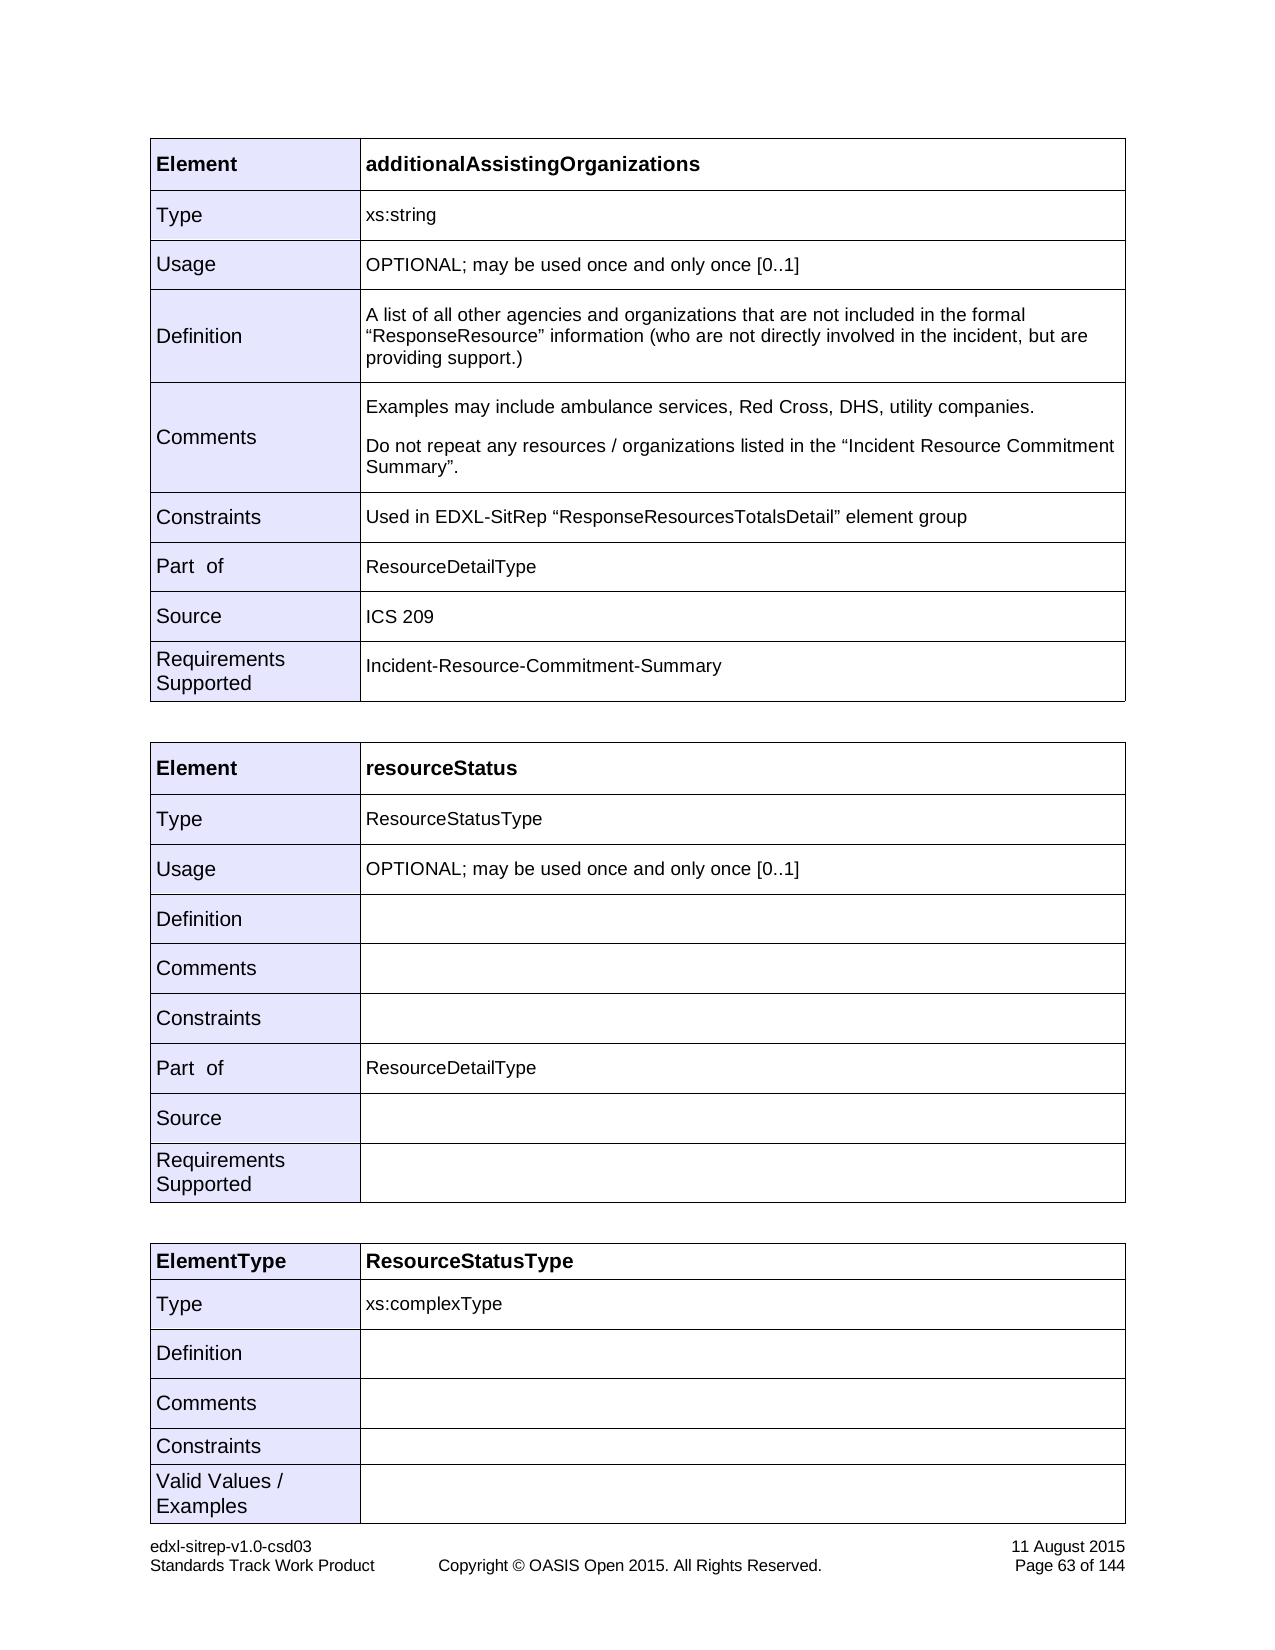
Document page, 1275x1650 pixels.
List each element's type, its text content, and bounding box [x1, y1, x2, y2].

table_cell Definition [151, 290, 360, 382]
table_cell Examples may include ambulance services, Red Cross, DHS, utility companies. Do not repeat any resources / organizations listed in the “Incident Resource Commitment Summary”. [361, 383, 1125, 492]
table_cell Comments [151, 383, 360, 492]
table_header additionalAssistingOrganizations [361, 139, 1125, 190]
table_cell [361, 1144, 1125, 1202]
table_cell [361, 994, 1125, 1043]
table_cell [361, 944, 1125, 993]
table_cell A list of all other agencies and organizations that are not included in the formal “ResponseResource” information (who are not directly involved in the incident, but are providing support.) [361, 290, 1125, 382]
table_cell Type [151, 191, 360, 239]
table_cell Constraints [151, 1429, 360, 1464]
table_cell Constraints [151, 493, 360, 542]
table_cell [361, 1465, 1125, 1523]
table_cell Definition [151, 895, 360, 943]
table_cell Usage [151, 241, 360, 289]
table_cell OPTIONAL; may be used once and only once [0..1] [361, 241, 1125, 289]
table_cell Type [151, 795, 360, 844]
table_header resourceStatus [361, 743, 1125, 794]
table_cell [361, 1429, 1125, 1464]
table_cell Type [151, 1280, 360, 1328]
table_cell [361, 1379, 1125, 1428]
table_cell OPTIONAL; may be used once and only once [0..1] [361, 845, 1125, 893]
table_cell Constraints [151, 994, 360, 1043]
table_cell ResourceDetailType [361, 1044, 1125, 1093]
table_cell [361, 1330, 1125, 1378]
table_cell [361, 895, 1125, 943]
table_cell xs:complexType [361, 1280, 1125, 1328]
table_header ResourceStatusType [361, 1244, 1125, 1279]
table_cell Requirements Supported [151, 1144, 360, 1202]
table_cell ResourceDetailType [361, 543, 1125, 591]
table_header ElementType [151, 1244, 360, 1279]
table_header Element [151, 139, 360, 190]
table_cell Requirements Supported [151, 642, 360, 701]
table_cell Source [151, 1094, 360, 1142]
table_cell Part of [151, 1044, 360, 1093]
table_cell ResourceStatusType [361, 795, 1125, 844]
table_cell Definition [151, 1330, 360, 1378]
table_cell Used in EDXL-SitRep “ResponseResourcesTotalsDetail” element group [361, 493, 1125, 542]
table_cell Source [151, 592, 360, 641]
table_header Element [151, 743, 360, 794]
table_cell xs:string [361, 191, 1125, 239]
table_cell ICS 209 [361, 592, 1125, 641]
table_cell Valid Values / Examples [151, 1465, 360, 1523]
table_cell Usage [151, 845, 360, 893]
table_cell Part of [151, 543, 360, 591]
table_cell [361, 1094, 1125, 1142]
table_cell Incident-Resource-Commitment-Summary [361, 642, 1125, 701]
table_cell Comments [151, 944, 360, 993]
table_cell Comments [151, 1379, 360, 1428]
